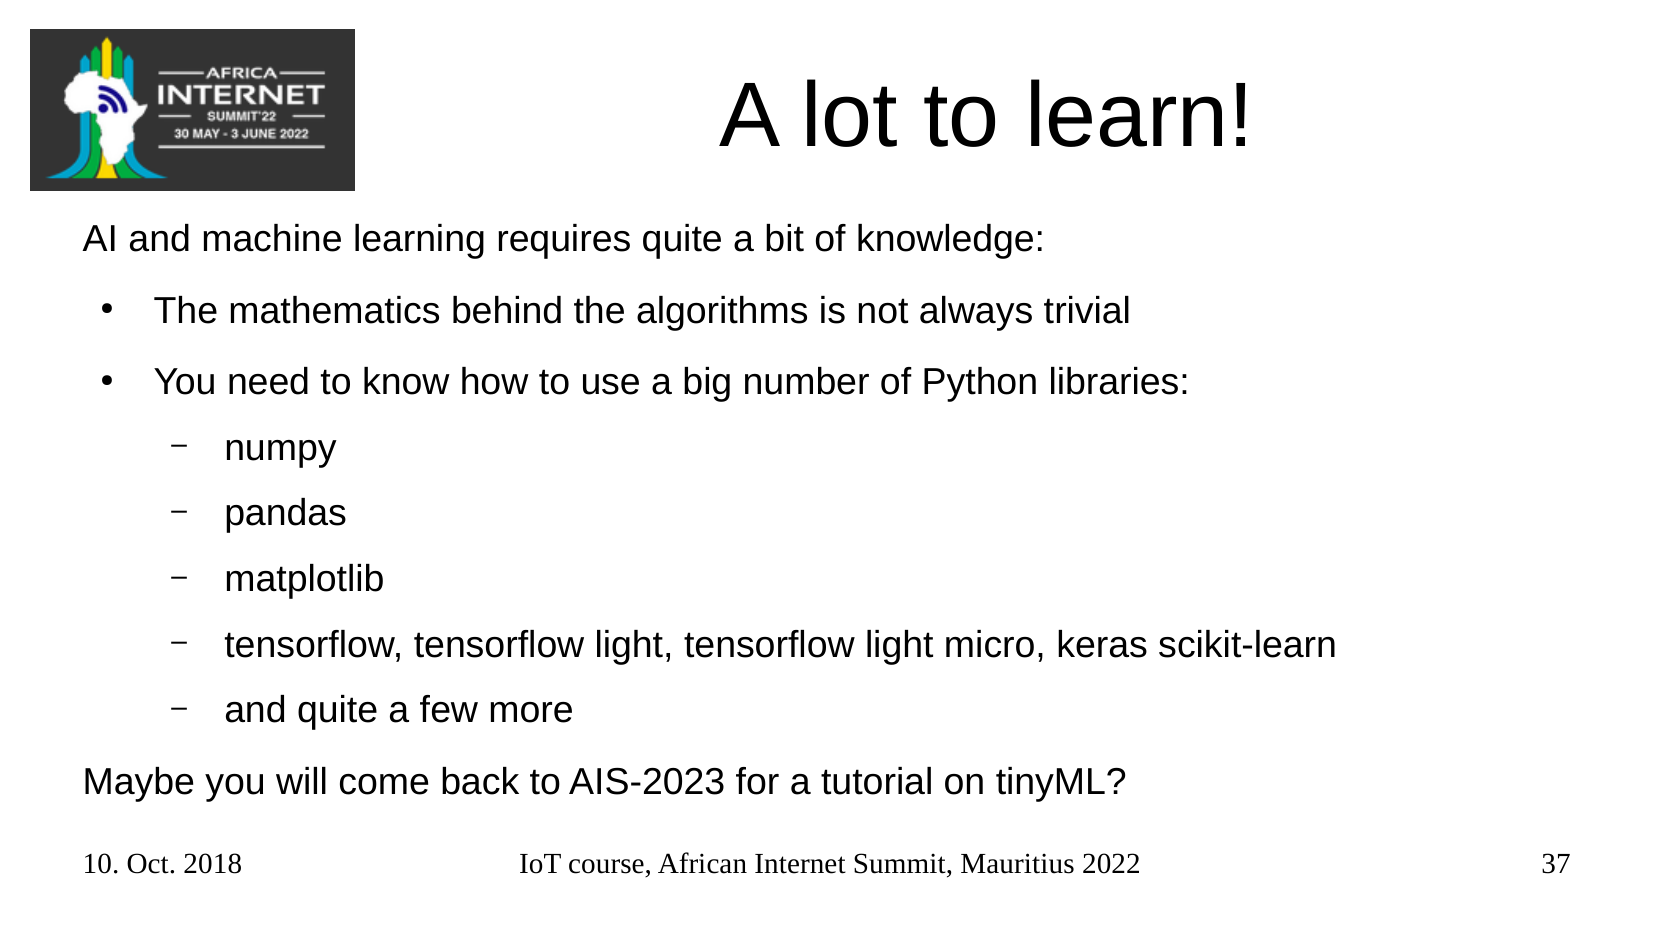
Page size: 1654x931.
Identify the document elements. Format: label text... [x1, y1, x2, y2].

title A lot to learn! [403, 37, 1571, 193]
picture [30, 29, 355, 191]
list AI and machine learning requires quite a bit of knowledge: The mathematics behind the algorithms is not always trivial You need to know how to use a big number of Python libraries: numpy pandas matplotlib tensorflow, tensorflow light, tensorflow light micro, keras scikit-learn and quite a few more Maybe you will come back to AIS-2023 for a tutorial on tinyML? [82, 217, 1571, 827]
